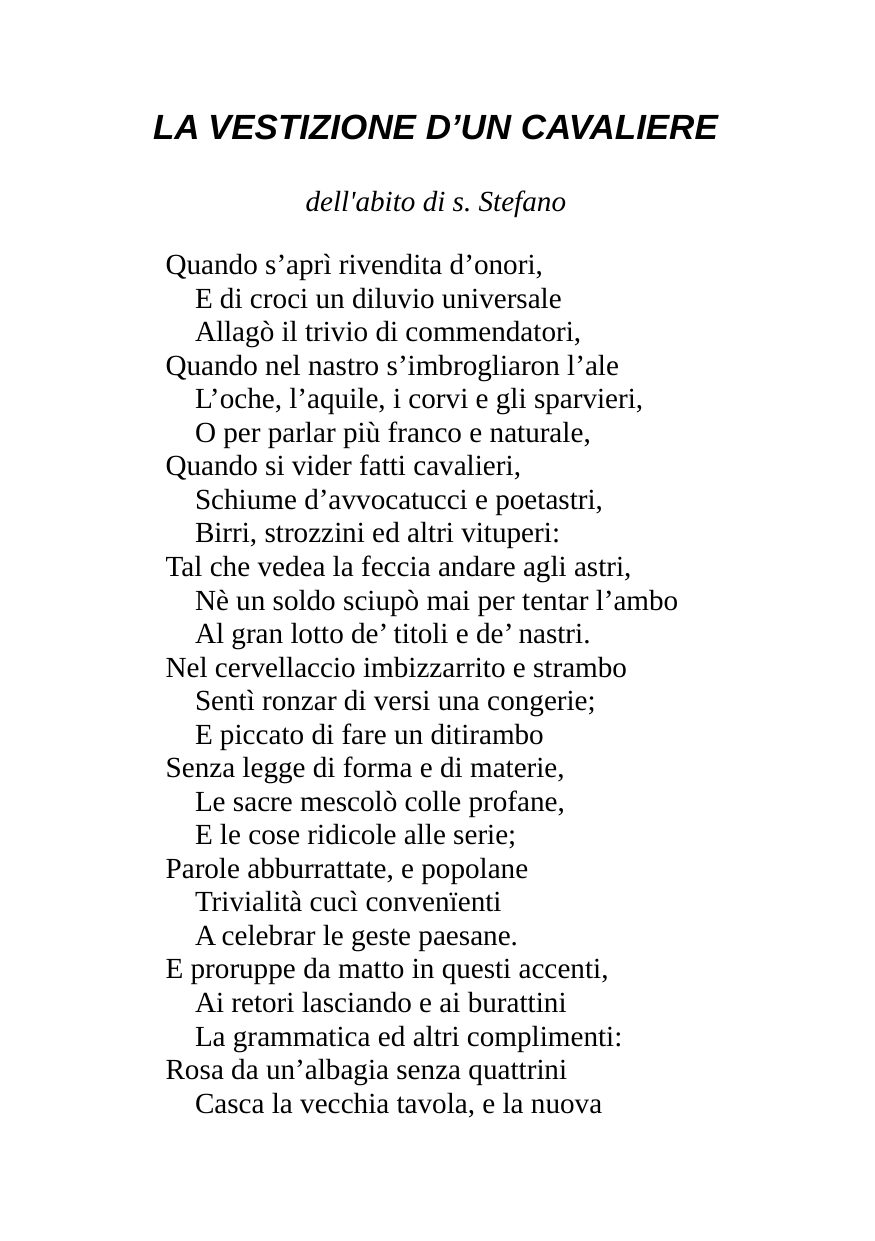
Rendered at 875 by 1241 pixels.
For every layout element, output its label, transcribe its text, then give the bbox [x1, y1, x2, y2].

text Quando nel nastro s’imbrogliaron l’ale L’oche, l’aquile, i corvi e gli sparvieri, O per parlar più franco e naturale, [165, 348, 768, 448]
text Rosa da un’albagia senza quattrini Casca la vecchia tavola, e la nuova [165, 1052, 768, 1119]
text Quando si vider fatti cavalieri, Schiume d’avvocatucci e poetastri, Birri, strozzini ed altri vituperi: [165, 448, 768, 549]
text Nel cervellaccio imbizzarrito e strambo Sentì ronzar di versi una congerie; E piccato di fare un ditirambo [165, 650, 768, 750]
text E proruppe da matto in questi accenti, Ai retori lasciando e ai burattini La grammatica ed altri complimenti: [165, 952, 768, 1052]
text dell'abito di s. Stefano [106, 184, 768, 218]
subtitle LA VESTIZIONE D’UN CAVALIERE [106, 106, 768, 146]
text Parole abburrattate, e popolane Trivialità cucì convenïenti A celebrar le geste paesane. [165, 851, 768, 952]
text Tal che vedea la feccia andare agli astri, Nè un soldo sciupò mai per tentar l’ambo Al gran lotto de’ titoli e de’ nastri. [165, 549, 768, 650]
text Senza legge di forma e di materie, Le sacre mescolò colle profane, E le cose ridicole alle serie; [165, 750, 768, 851]
text Quando s’aprì rivendita d’onori, E di croci un diluvio universale Allagò il trivio di commendatori, [165, 247, 768, 348]
